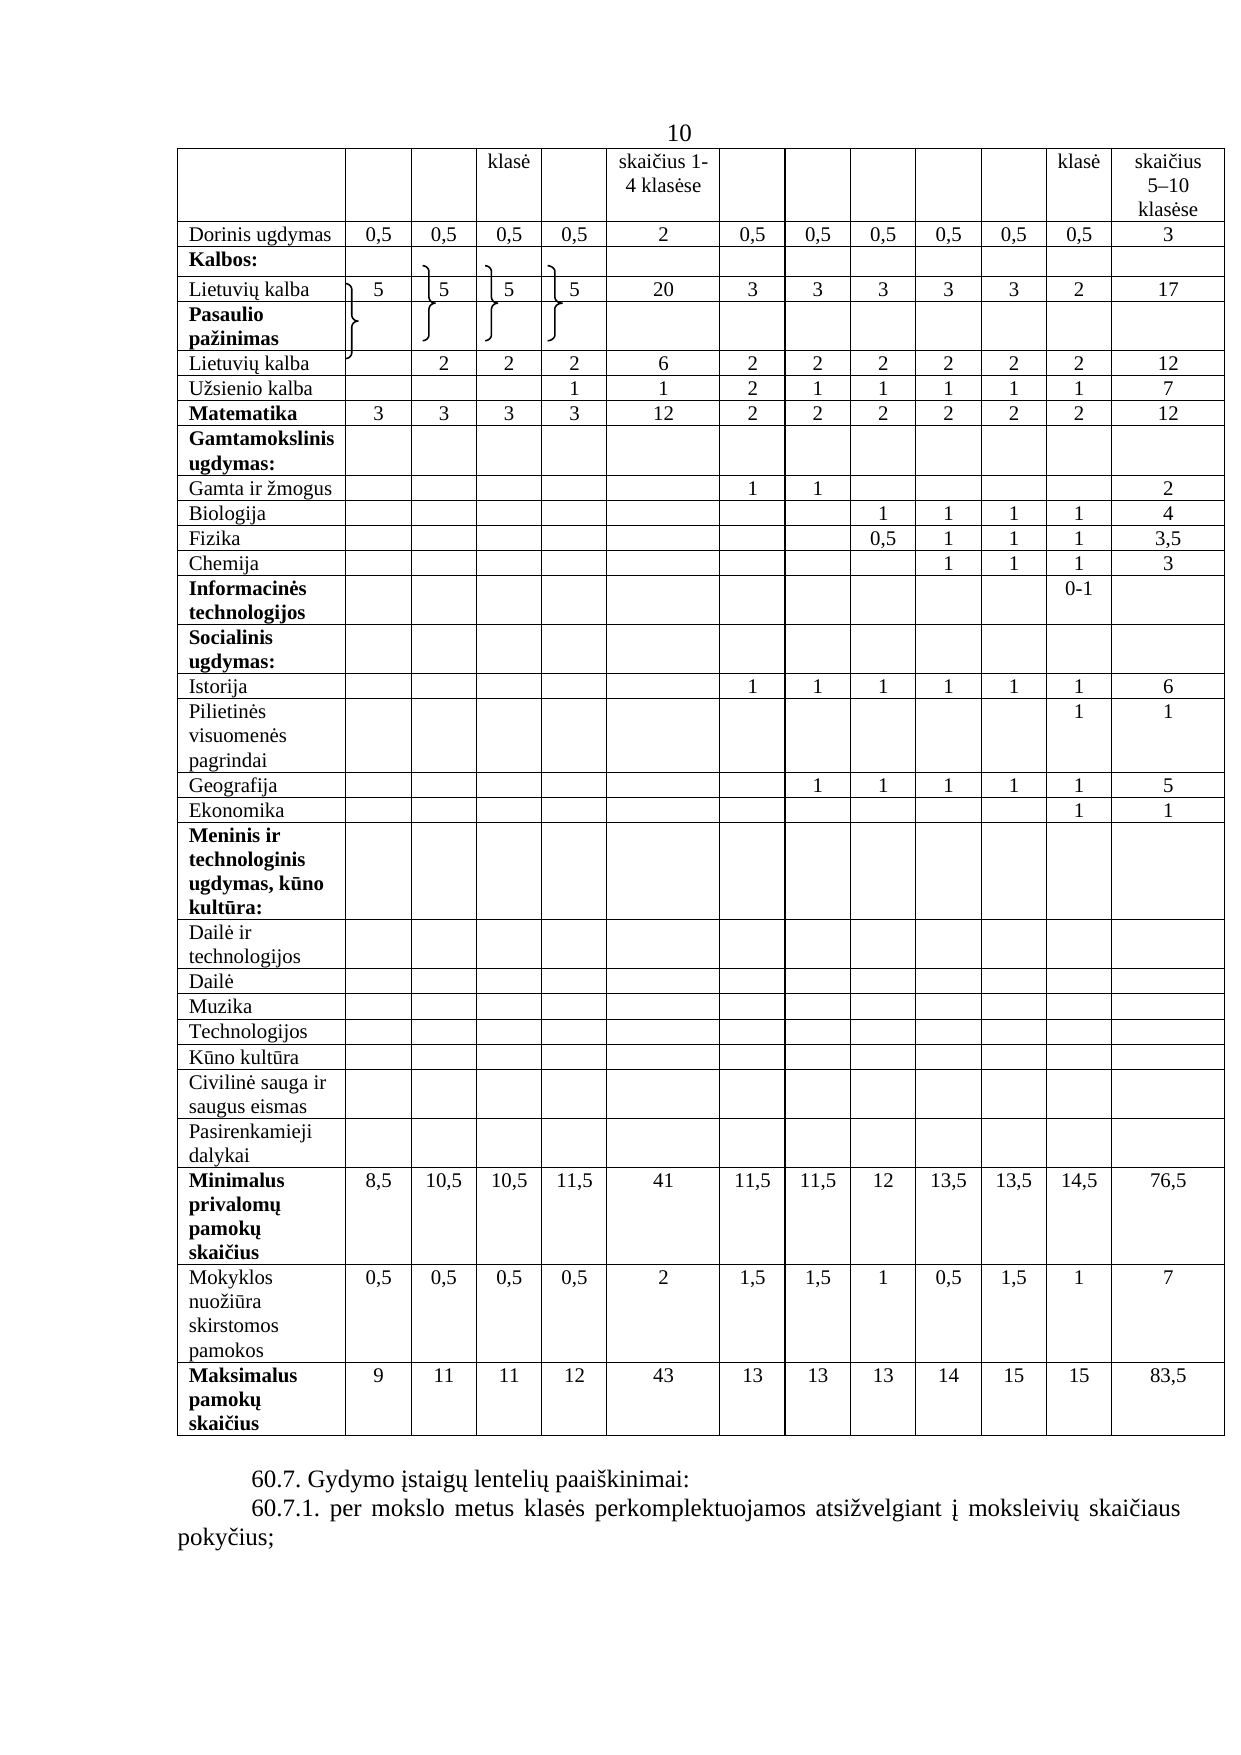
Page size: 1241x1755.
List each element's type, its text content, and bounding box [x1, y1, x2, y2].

table_cell [542, 551, 606, 575]
table_cell 13,5 [916, 1168, 981, 1264]
table_cell [851, 551, 915, 575]
table_cell [851, 625, 915, 673]
table_cell 3 [412, 401, 476, 425]
table_cell [720, 149, 784, 221]
table_cell [412, 277, 428, 301]
table_cell 0,5 [412, 222, 476, 246]
table_cell [412, 625, 476, 673]
table_cell 1 [720, 674, 784, 698]
table_cell Fizika [178, 526, 345, 550]
table_cell [412, 302, 476, 350]
table_cell 11 [412, 1363, 476, 1435]
table_cell 3 [916, 277, 981, 301]
table_cell 1,5 [786, 1265, 850, 1362]
table_cell [720, 1045, 784, 1069]
table_cell skaičius 1-4 klasėse [607, 149, 719, 221]
table_cell Lietuvių kalba [178, 277, 345, 301]
table_header [178, 149, 345, 221]
table_cell [607, 501, 719, 525]
table_cell 0,5 [412, 1265, 476, 1362]
table_cell [1047, 1119, 1111, 1167]
table_cell Meninis ir technologinis ugdymas, kūno kultūra: [178, 823, 345, 919]
table_cell [412, 1119, 476, 1167]
table_cell 0,5 [720, 222, 784, 246]
table_cell Matematika [178, 401, 345, 425]
table_cell Istorija [178, 674, 345, 698]
table_cell [542, 699, 606, 772]
table_cell [412, 149, 476, 221]
table_cell [542, 277, 554, 301]
table_cell [607, 426, 719, 474]
table_cell [851, 1020, 915, 1043]
table_cell 0,5 [916, 222, 981, 246]
table_cell 7 [1112, 1265, 1224, 1362]
table_cell 1,5 [982, 1265, 1046, 1362]
table_cell [786, 1020, 850, 1043]
table_cell [851, 699, 915, 772]
table_cell [477, 920, 541, 968]
table_cell 1 [982, 526, 1046, 550]
table_cell 41 [607, 1168, 719, 1264]
table_cell [542, 1119, 606, 1167]
table_cell 14,5 [1047, 1168, 1111, 1264]
table_cell [346, 823, 411, 919]
table_cell [477, 476, 541, 499]
table_cell Technologijos [178, 1020, 345, 1043]
table_cell Pilietinės visuomenės pagrindai [178, 699, 345, 772]
table_cell [851, 576, 915, 624]
table_cell [916, 476, 981, 499]
table_cell 3 [346, 401, 411, 425]
table_cell 1 [851, 674, 915, 698]
table_cell [607, 798, 719, 822]
table_cell [542, 920, 606, 968]
table_cell [542, 302, 606, 350]
table_cell [412, 798, 476, 822]
table_cell [412, 1020, 476, 1043]
table_cell 2 [542, 351, 606, 375]
table_cell klasė [1047, 149, 1111, 221]
table_cell [607, 1070, 719, 1118]
table_cell [720, 994, 784, 1018]
table_cell 9 [346, 1363, 411, 1435]
table_cell 3 [1112, 551, 1224, 575]
table_cell 2 [1047, 277, 1111, 301]
table_cell [346, 773, 411, 797]
table_cell [477, 551, 541, 575]
table_cell 13 [786, 1363, 850, 1435]
text 60.7.1. per mokslo metus klasės perkomplektuojamos atsižvelgiant į moksleivių skaičiaus pokyčius; [177, 1493, 1181, 1551]
table_cell Užsienio kalba [178, 376, 345, 400]
table_cell [786, 969, 850, 993]
table_cell [851, 149, 915, 221]
table_cell 8,5 [346, 1168, 411, 1264]
table_cell [346, 674, 411, 698]
table_cell Mokyklos nuožiūra skirstomos pamokos [178, 1265, 345, 1362]
table_cell [412, 476, 476, 499]
table_cell [916, 625, 981, 673]
table_cell Lietuvių kalba [178, 351, 345, 375]
table_cell [346, 149, 411, 221]
table_cell [477, 501, 541, 525]
table_cell [982, 823, 1046, 919]
table_cell [1047, 994, 1111, 1018]
table_cell 1 [720, 476, 784, 499]
table_cell 0,5 [477, 1265, 541, 1362]
table_cell [916, 302, 981, 350]
table_cell 1 [1047, 1265, 1111, 1362]
table_cell [607, 551, 719, 575]
table_cell [1047, 1070, 1111, 1118]
table_cell [542, 526, 606, 550]
table_cell [346, 302, 353, 350]
table_cell [1112, 1045, 1224, 1069]
table_cell [542, 674, 606, 698]
table_cell [851, 302, 915, 350]
table_cell [607, 823, 719, 919]
table_cell 3,5 [1112, 526, 1224, 550]
table_cell 1 [1047, 501, 1111, 525]
table_cell [851, 1070, 915, 1118]
table_cell 2 [1047, 351, 1111, 375]
table_cell 12 [851, 1168, 915, 1264]
table_cell [982, 969, 1046, 993]
table_cell 13 [720, 1363, 784, 1435]
table_cell [1112, 302, 1224, 350]
table_cell [1047, 247, 1111, 276]
table_cell [982, 1020, 1046, 1043]
table_cell [720, 625, 784, 673]
table_cell 1 [786, 773, 850, 797]
table_cell 3 [851, 277, 915, 301]
table_cell [412, 1045, 476, 1069]
table_cell [982, 1119, 1046, 1167]
table_cell 2 [982, 401, 1046, 425]
table_cell 76,5 [1112, 1168, 1224, 1264]
table_cell [1112, 1070, 1224, 1118]
table_cell [916, 1119, 981, 1167]
table_cell 6 [607, 351, 719, 375]
table_cell [720, 823, 784, 919]
table_cell [477, 699, 541, 772]
table_cell [786, 576, 850, 624]
table_cell [477, 376, 541, 400]
table_cell 6 [1112, 674, 1224, 698]
table_cell [607, 476, 719, 499]
table_cell [412, 994, 476, 1018]
table_cell [542, 625, 606, 673]
table_cell 0,5 [477, 222, 541, 246]
table_cell Socialinis ugdymas: [178, 625, 345, 673]
table_cell 1 [982, 773, 1046, 797]
table_cell [851, 994, 915, 1018]
table_cell [412, 376, 476, 400]
table_cell 11,5 [720, 1168, 784, 1264]
table_cell [982, 699, 1046, 772]
table_cell [982, 798, 1046, 822]
table_cell [607, 247, 719, 276]
table_cell 12 [1112, 401, 1224, 425]
table_cell [346, 576, 411, 624]
table_cell [720, 1070, 784, 1118]
table_cell [916, 994, 981, 1018]
table_cell 5 [556, 277, 606, 301]
table_cell [346, 994, 411, 1018]
table_cell [786, 699, 850, 772]
table_cell [1047, 426, 1111, 474]
table_cell 17 [1112, 277, 1224, 301]
table_cell 0,5 [346, 1265, 411, 1362]
table_cell [786, 625, 850, 673]
table_cell 11,5 [542, 1168, 606, 1264]
table_cell 5 [346, 277, 411, 301]
table_cell [982, 1045, 1046, 1069]
table_cell 2 [786, 351, 850, 375]
table_cell [982, 576, 1046, 624]
table_cell 43 [607, 1363, 719, 1435]
table_cell [542, 1020, 606, 1043]
table_cell [607, 1020, 719, 1043]
table_cell [720, 1020, 784, 1043]
table_cell [542, 476, 606, 499]
table_cell [607, 969, 719, 993]
table_cell Informacinės technologijos [178, 576, 345, 624]
table_cell [607, 920, 719, 968]
text 60.7. Gydymo įstaigų lentelių paaiškinimai: [177, 1464, 1181, 1493]
table_cell [786, 526, 850, 550]
table_cell [542, 247, 606, 276]
table_cell [346, 969, 411, 993]
table_cell [542, 994, 606, 1018]
table_cell [786, 302, 850, 350]
table_cell [1047, 476, 1111, 499]
table_cell [982, 920, 1046, 968]
table_cell 12 [1112, 351, 1224, 375]
table_cell [477, 1020, 541, 1043]
table_cell [542, 823, 606, 919]
table_cell [346, 1020, 411, 1043]
table_cell [916, 1070, 981, 1118]
table_cell 11,5 [786, 1168, 850, 1264]
table_cell 2 [786, 401, 850, 425]
table_cell [786, 551, 850, 575]
table_cell [346, 526, 411, 550]
table_cell 2 [720, 376, 784, 400]
table_cell 0,5 [542, 222, 606, 246]
table_cell [851, 798, 915, 822]
table_cell [412, 426, 476, 474]
table_cell 1 [916, 551, 981, 575]
table_cell 1 [916, 526, 981, 550]
table_cell 3 [786, 277, 850, 301]
table_cell [542, 969, 606, 993]
table_cell [542, 576, 606, 624]
table_cell 1 [851, 1265, 915, 1362]
table_cell [1112, 426, 1224, 474]
table_cell [916, 699, 981, 772]
table_cell [607, 1045, 719, 1069]
table_cell [542, 798, 606, 822]
table_cell [851, 969, 915, 993]
table_cell 0,5 [916, 1265, 981, 1362]
table_cell [412, 699, 476, 772]
table_cell 13,5 [982, 1168, 1046, 1264]
table_cell [1112, 576, 1224, 624]
table_cell [982, 476, 1046, 499]
table_cell [982, 149, 1046, 221]
table_cell [346, 247, 411, 276]
table_cell [412, 501, 476, 525]
table_cell [346, 1070, 411, 1118]
table_cell 1 [1047, 699, 1111, 772]
table_cell [346, 920, 411, 968]
table_cell [607, 302, 719, 350]
table_cell [720, 798, 784, 822]
table_cell [720, 969, 784, 993]
table_cell 0,5 [851, 526, 915, 550]
table_cell 3 [982, 277, 1046, 301]
table_cell 20 [607, 277, 719, 301]
table_cell Pasirenkamieji dalykai [178, 1119, 345, 1167]
table_cell 2 [1047, 401, 1111, 425]
table_cell 14 [916, 1363, 981, 1435]
table_cell [786, 1119, 850, 1167]
table_cell [786, 1070, 850, 1118]
table_cell [786, 798, 850, 822]
table_cell [607, 674, 719, 698]
table_cell [1112, 247, 1224, 276]
table_cell [346, 699, 411, 772]
table_cell 1 [1112, 798, 1224, 822]
table_cell [916, 798, 981, 822]
table_cell [477, 247, 541, 276]
table_cell [720, 773, 784, 797]
table_cell 1 [1047, 674, 1111, 698]
table_cell 2 [720, 401, 784, 425]
table_cell 0,5 [346, 222, 411, 246]
table_cell 1 [1112, 699, 1224, 772]
table_cell Gamtamokslinis ugdymas: [178, 426, 345, 474]
table_cell [412, 674, 476, 698]
table_cell [786, 501, 850, 525]
table_cell [412, 576, 476, 624]
table_cell 1 [982, 674, 1046, 698]
table_cell [786, 1045, 850, 1069]
table_cell [1112, 1020, 1224, 1043]
table_cell [607, 773, 719, 797]
table_cell 1 [916, 674, 981, 698]
table_cell 7 [1112, 376, 1224, 400]
table_cell 2 [1112, 476, 1224, 499]
table_cell [353, 302, 411, 350]
table_cell [1047, 920, 1111, 968]
table_cell [477, 625, 541, 673]
table_cell [720, 302, 784, 350]
table_cell 15 [982, 1363, 1046, 1435]
table_cell [720, 526, 784, 550]
table_cell [982, 302, 1046, 350]
table_cell [346, 426, 411, 474]
table_cell [1047, 1045, 1111, 1069]
table_cell 0,5 [982, 222, 1046, 246]
table_cell [851, 247, 915, 276]
table_cell 1 [1047, 773, 1111, 797]
table_cell [477, 798, 541, 822]
table_cell [1047, 823, 1111, 919]
table_cell [1047, 969, 1111, 993]
table_cell [720, 247, 784, 276]
table_cell [786, 149, 850, 221]
table_cell [1112, 823, 1224, 919]
table_cell Civilinė sauga ir saugus eismas [178, 1070, 345, 1118]
table_cell Chemija [178, 551, 345, 575]
table_cell [916, 920, 981, 968]
table_cell 1 [542, 376, 606, 400]
table_cell 12 [542, 1363, 606, 1435]
table_cell Biologija [178, 501, 345, 525]
table_cell [720, 576, 784, 624]
table_cell [412, 526, 476, 550]
table_cell 1 [1047, 551, 1111, 575]
table_cell [851, 1119, 915, 1167]
table_cell [916, 576, 981, 624]
table_cell 1 [851, 501, 915, 525]
table_cell 1 [786, 376, 850, 400]
table_cell 0,5 [542, 1265, 606, 1362]
table_cell 4 [1112, 501, 1224, 525]
table_cell [542, 149, 606, 221]
table_cell Gamta ir žmogus [178, 476, 345, 499]
table_cell 1 [916, 773, 981, 797]
table_cell 3 [720, 277, 784, 301]
table_cell [851, 920, 915, 968]
table_cell [477, 994, 541, 1018]
table_cell [786, 426, 850, 474]
table_cell [851, 476, 915, 499]
table_cell [412, 247, 476, 276]
table_cell [412, 551, 476, 575]
table_cell 2 [607, 222, 719, 246]
table_cell [720, 501, 784, 525]
table_cell Geografija [178, 773, 345, 797]
table_cell [346, 376, 411, 400]
table_cell [720, 1119, 784, 1167]
table_cell 1,5 [720, 1265, 784, 1362]
table_cell 5 [1112, 773, 1224, 797]
table_cell [916, 1020, 981, 1043]
table_cell [346, 476, 411, 499]
table_cell 0-1 [1047, 576, 1111, 624]
table_cell [346, 501, 411, 525]
table_cell [477, 1070, 541, 1118]
table_cell 1 [851, 376, 915, 400]
table_cell Dorinis ugdymas [178, 222, 345, 246]
table_cell 83,5 [1112, 1363, 1224, 1435]
table_cell 0,5 [1047, 222, 1111, 246]
table_cell [720, 699, 784, 772]
table_cell skaičius 5–10 klasėse [1112, 149, 1224, 221]
table_cell [851, 426, 915, 474]
table_cell 10,5 [477, 1168, 541, 1264]
table_cell [346, 625, 411, 673]
table_cell [1112, 994, 1224, 1018]
table_cell [607, 625, 719, 673]
table_cell 2 [851, 401, 915, 425]
table_cell 1 [1047, 526, 1111, 550]
table_cell 1 [851, 773, 915, 797]
table_cell [1112, 969, 1224, 993]
table_cell [477, 773, 541, 797]
table_cell [412, 823, 476, 919]
table_cell 15 [1047, 1363, 1111, 1435]
table_cell 2 [916, 351, 981, 375]
table_cell [982, 994, 1046, 1018]
table_cell Ekonomika [178, 798, 345, 822]
table_cell 3 [477, 401, 541, 425]
table_cell [477, 576, 541, 624]
table_cell 2 [982, 351, 1046, 375]
table_cell [1112, 625, 1224, 673]
table_cell 2 [607, 1265, 719, 1362]
table_cell [786, 920, 850, 968]
table_cell [916, 247, 981, 276]
table_cell [346, 1045, 411, 1069]
table_cell 1 [786, 476, 850, 499]
table_cell [412, 969, 476, 993]
table_cell 1 [1047, 798, 1111, 822]
table_cell Muzika [178, 994, 345, 1018]
table_cell 5 [493, 277, 541, 301]
table_cell [477, 1045, 541, 1069]
table_cell [982, 1070, 1046, 1118]
table_cell klasė [477, 149, 541, 221]
table_cell [346, 798, 411, 822]
table_cell 1 [786, 674, 850, 698]
table_cell 1 [607, 376, 719, 400]
table_cell [477, 302, 541, 350]
table_cell [607, 576, 719, 624]
table_cell [542, 773, 606, 797]
table_cell [786, 247, 850, 276]
table_cell [1112, 920, 1224, 968]
table_cell [851, 1045, 915, 1069]
table_cell Dailė [178, 969, 345, 993]
table_cell 2 [412, 351, 476, 375]
table_cell [1047, 302, 1111, 350]
table_cell [477, 277, 491, 301]
table_cell 2 [916, 401, 981, 425]
table_cell [720, 551, 784, 575]
table_cell [542, 426, 606, 474]
table_cell [607, 1119, 719, 1167]
table_cell [916, 823, 981, 919]
table_cell 0,5 [851, 222, 915, 246]
table_cell [477, 526, 541, 550]
table_cell [786, 994, 850, 1018]
table_cell [720, 920, 784, 968]
table_cell 11 [477, 1363, 541, 1435]
table_cell [477, 674, 541, 698]
table_cell [916, 969, 981, 993]
table_cell 1 [1047, 376, 1111, 400]
table_cell [607, 994, 719, 1018]
table_cell Dailė ir technologijos [178, 920, 345, 968]
table_cell [346, 551, 411, 575]
table_cell [477, 1119, 541, 1167]
table_cell [982, 247, 1046, 276]
table_cell 12 [607, 401, 719, 425]
table_cell 2 [477, 351, 541, 375]
table_cell [916, 1045, 981, 1069]
table_cell 5 [430, 277, 476, 301]
table_cell [916, 149, 981, 221]
table_cell [786, 823, 850, 919]
table_cell Kūno kultūra [178, 1045, 345, 1069]
table_cell 1 [982, 501, 1046, 525]
table_cell 10,5 [412, 1168, 476, 1264]
table_cell [607, 699, 719, 772]
table_cell Maksimalus pamokų skaičius [178, 1363, 345, 1435]
table_cell [851, 823, 915, 919]
table_cell [542, 1070, 606, 1118]
table_cell [1112, 1119, 1224, 1167]
table_cell Kalbos: [178, 247, 345, 276]
table_cell Pasaulio pažinimas [178, 302, 345, 350]
table_cell [477, 426, 541, 474]
table_cell [916, 426, 981, 474]
table_cell 1 [982, 551, 1046, 575]
table_cell 1 [916, 376, 981, 400]
table_cell 3 [542, 401, 606, 425]
table_cell 1 [982, 376, 1046, 400]
table_cell [607, 526, 719, 550]
table_cell 13 [851, 1363, 915, 1435]
table_cell [982, 426, 1046, 474]
table_cell [412, 920, 476, 968]
table_cell 2 [851, 351, 915, 375]
table_cell 0,5 [786, 222, 850, 246]
table_cell [982, 625, 1046, 673]
table_cell [346, 1119, 411, 1167]
table_cell [477, 823, 541, 919]
table_cell Minimalus privalomų pamokų skaičius [178, 1168, 345, 1264]
table_cell [542, 501, 606, 525]
table_cell [1047, 1020, 1111, 1043]
table_cell [542, 1045, 606, 1069]
table_cell [412, 773, 476, 797]
table_cell [477, 969, 541, 993]
table_cell [412, 1070, 476, 1118]
table_cell [346, 351, 411, 375]
table_cell 2 [720, 351, 784, 375]
table_cell 3 [1112, 222, 1224, 246]
table_cell [1047, 625, 1111, 673]
table_cell [720, 426, 784, 474]
table_cell 1 [916, 501, 981, 525]
